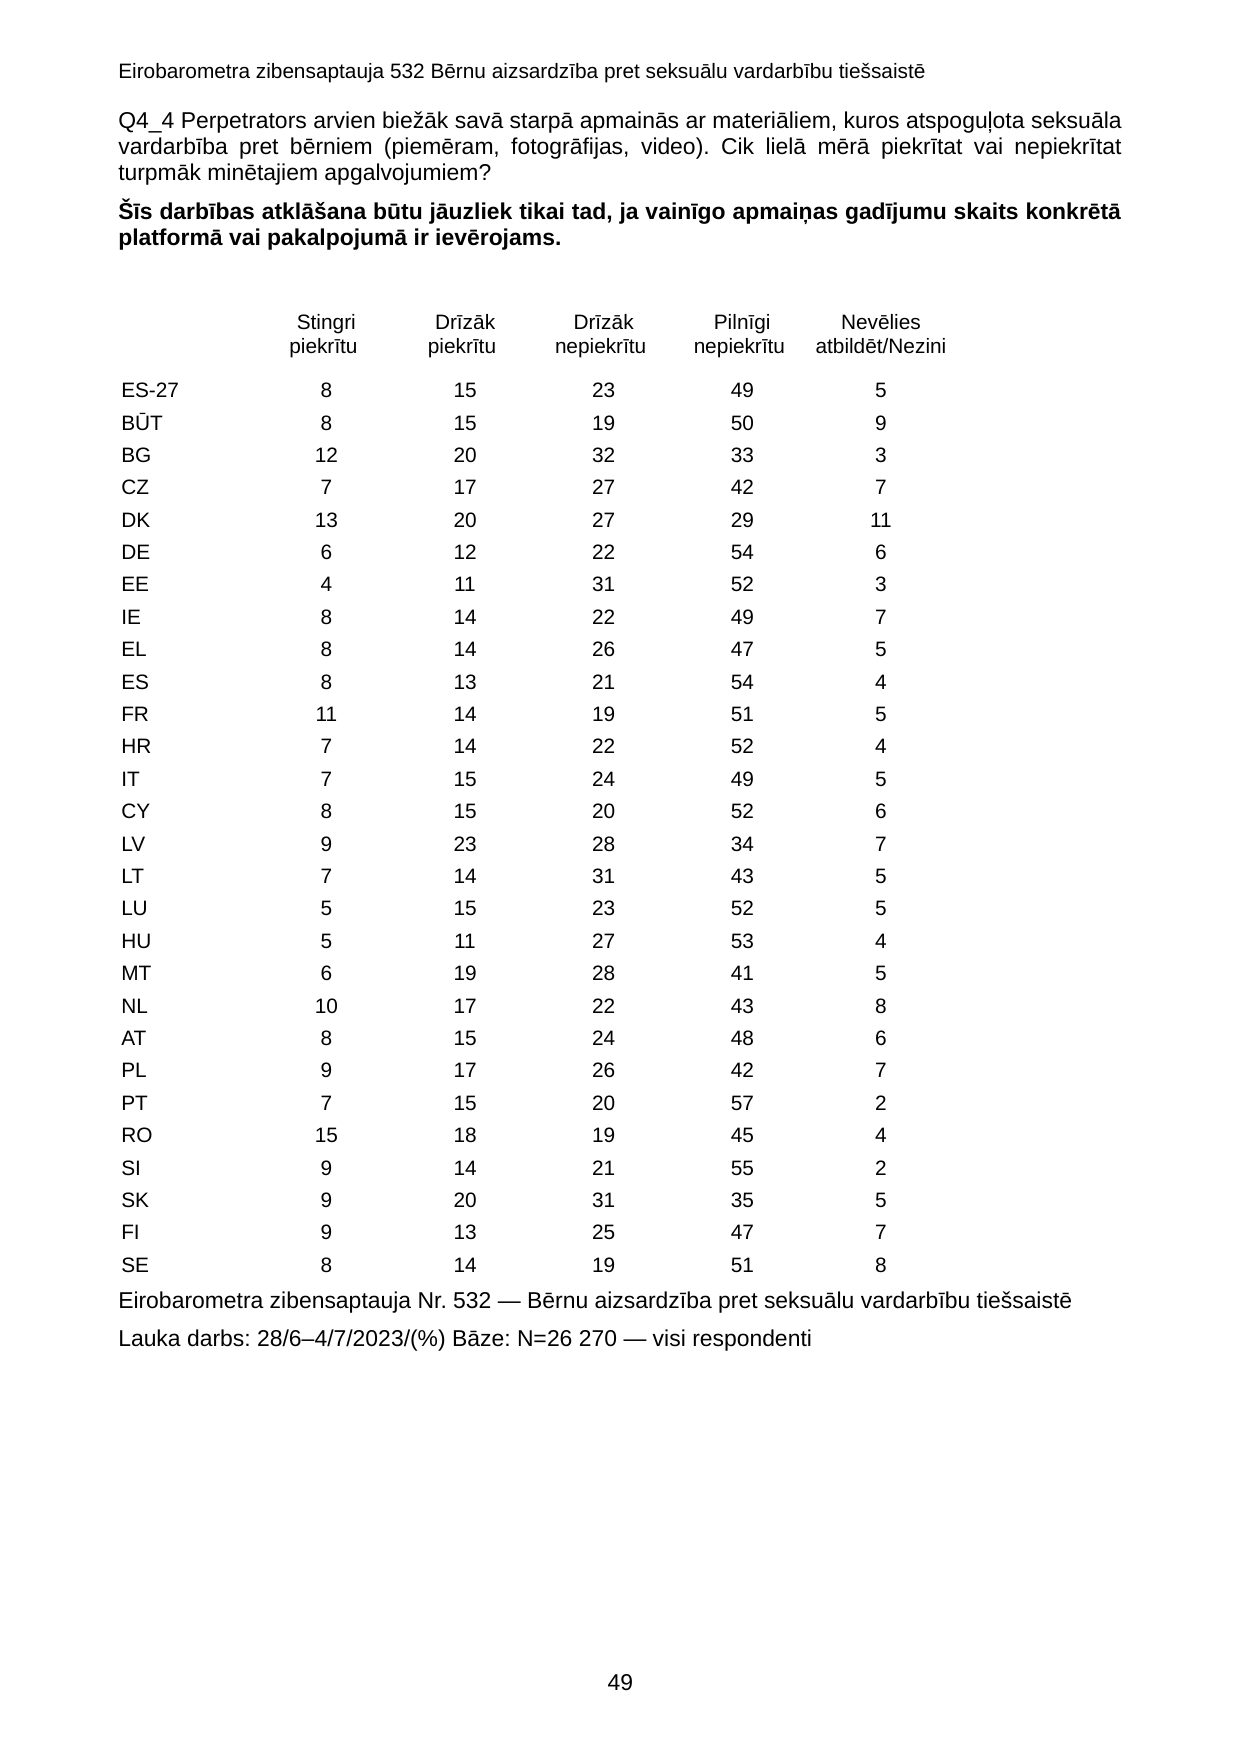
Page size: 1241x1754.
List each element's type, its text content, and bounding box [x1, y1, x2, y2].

table_cell 42 [673, 1054, 811, 1086]
table_cell LT [118, 860, 257, 892]
table_cell 4 [811, 1119, 950, 1151]
table_cell 4 [811, 730, 950, 762]
table_cell 41 [673, 957, 811, 989]
table_cell 7 [257, 730, 395, 762]
table_cell 57 [673, 1086, 811, 1119]
table_cell 24 [534, 763, 673, 795]
table_cell 28 [534, 957, 673, 989]
table_cell 6 [257, 957, 395, 989]
table_cell 7 [811, 601, 950, 633]
table_cell 6 [811, 795, 950, 827]
table_cell 14 [395, 698, 534, 730]
table_cell 2 [811, 1151, 950, 1184]
table_cell 52 [673, 730, 811, 762]
table_cell 35 [673, 1184, 811, 1216]
table_cell 49 [673, 763, 811, 795]
table_cell 21 [534, 1151, 673, 1184]
table_cell 22 [534, 536, 673, 568]
table_cell FI [118, 1216, 257, 1248]
table_cell MT [118, 957, 257, 989]
table_cell 5 [811, 698, 950, 730]
table_cell 14 [395, 601, 534, 633]
table_cell 17 [395, 1054, 534, 1086]
table_cell IE [118, 601, 257, 633]
table_cell 19 [534, 698, 673, 730]
table_cell 19 [534, 1119, 673, 1151]
table_cell 19 [534, 1249, 673, 1281]
table_cell 14 [395, 1151, 534, 1184]
text Lauka darbs: 28/6–4/7/2023/(%) Bāze: N=26 270 — visi respondenti [118, 1325, 1122, 1351]
table_cell 23 [534, 374, 673, 406]
table_cell 27 [534, 503, 673, 536]
table_header Drīzāk piekrītu [395, 295, 534, 374]
table_cell 5 [257, 892, 395, 924]
table_cell 4 [811, 925, 950, 957]
table_cell 11 [395, 925, 534, 957]
table_cell HU [118, 925, 257, 957]
table_cell 7 [811, 471, 950, 503]
text Šīs darbības atklāšana būtu jāuzliek tikai tad, ja vainīgo apmaiņas gadījumu skaits konkrētā platformā vai pakalpojumā ir ievērojams. [118, 198, 1122, 250]
table_cell IT [118, 763, 257, 795]
table_cell 22 [534, 601, 673, 633]
table_cell 8 [811, 989, 950, 1022]
table_cell 7 [811, 1054, 950, 1086]
table_cell 43 [673, 860, 811, 892]
table_cell 5 [811, 374, 950, 406]
table_cell 9 [811, 406, 950, 438]
table_cell 23 [534, 892, 673, 924]
table_cell 5 [811, 860, 950, 892]
table_cell 5 [811, 957, 950, 989]
table_cell 12 [395, 536, 534, 568]
table_cell FR [118, 698, 257, 730]
table_cell 15 [395, 892, 534, 924]
table_cell 20 [395, 439, 534, 471]
table_header [118, 295, 257, 374]
table_cell 6 [257, 536, 395, 568]
table_cell 15 [395, 763, 534, 795]
table_cell 8 [257, 633, 395, 665]
table_cell ES-27 [118, 374, 257, 406]
table_cell 23 [395, 827, 534, 860]
table_cell 20 [534, 1086, 673, 1119]
table_cell 20 [395, 1184, 534, 1216]
table_cell 20 [395, 503, 534, 536]
table_cell HR [118, 730, 257, 762]
table_cell 8 [257, 795, 395, 827]
table_cell 52 [673, 892, 811, 924]
table_cell 15 [395, 795, 534, 827]
table_cell EL [118, 633, 257, 665]
table_cell AT [118, 1022, 257, 1054]
table_cell 51 [673, 1249, 811, 1281]
table_cell 3 [811, 568, 950, 601]
table_header Drīzāk nepiekrītu [534, 295, 673, 374]
table_cell 55 [673, 1151, 811, 1184]
table_cell 54 [673, 536, 811, 568]
table_cell 47 [673, 633, 811, 665]
table_cell 8 [811, 1249, 950, 1281]
table_cell 5 [811, 633, 950, 665]
table_cell DK [118, 503, 257, 536]
table_cell BG [118, 439, 257, 471]
table_cell 8 [257, 406, 395, 438]
table_cell 27 [534, 471, 673, 503]
table_cell 19 [534, 406, 673, 438]
table_cell LU [118, 892, 257, 924]
table_cell 31 [534, 1184, 673, 1216]
table_header Pilnīgi nepiekrītu [673, 295, 811, 374]
text Q4_4 Perpetrators arvien biežāk savā starpā apmainās ar materiāliem, kuros atspoguļota seksuāla vardarbība pret bērniem (piemēram, fotogrāfijas, video). Cik lielā mērā piekrītat vai nepiekrītat turpmāk minētajiem apgalvojumiem? [118, 107, 1122, 186]
table_cell 15 [395, 1022, 534, 1054]
table_cell 13 [395, 665, 534, 698]
table_cell 45 [673, 1119, 811, 1151]
table_cell 27 [534, 925, 673, 957]
table_cell CY [118, 795, 257, 827]
table_cell 24 [534, 1022, 673, 1054]
table_cell 15 [257, 1119, 395, 1151]
table_cell 25 [534, 1216, 673, 1248]
table_cell NL [118, 989, 257, 1022]
table_cell 20 [534, 795, 673, 827]
table_cell 54 [673, 665, 811, 698]
table_cell PT [118, 1086, 257, 1119]
table_cell 3 [811, 439, 950, 471]
table_cell 11 [395, 568, 534, 601]
table_cell PL [118, 1054, 257, 1086]
table_cell 31 [534, 568, 673, 601]
table_cell 48 [673, 1022, 811, 1054]
table_cell 7 [811, 827, 950, 860]
table_cell 15 [395, 1086, 534, 1119]
table_cell 50 [673, 406, 811, 438]
table_cell 6 [811, 536, 950, 568]
table_cell 17 [395, 471, 534, 503]
table_cell 9 [257, 1151, 395, 1184]
table_cell SE [118, 1249, 257, 1281]
table_cell 8 [257, 665, 395, 698]
table_cell 12 [257, 439, 395, 471]
table_cell 8 [257, 1249, 395, 1281]
table_cell 14 [395, 633, 534, 665]
table_cell 32 [534, 439, 673, 471]
table_cell 7 [257, 860, 395, 892]
table_cell 15 [395, 374, 534, 406]
table_cell 26 [534, 1054, 673, 1086]
table_cell 52 [673, 795, 811, 827]
table_cell 8 [257, 374, 395, 406]
table_cell 18 [395, 1119, 534, 1151]
table_cell 4 [811, 665, 950, 698]
table_cell 53 [673, 925, 811, 957]
table_cell 47 [673, 1216, 811, 1248]
table_cell BŪT [118, 406, 257, 438]
table_cell 5 [811, 763, 950, 795]
table_cell 10 [257, 989, 395, 1022]
table_cell 13 [395, 1216, 534, 1248]
table_cell 7 [257, 763, 395, 795]
table_cell 42 [673, 471, 811, 503]
table_cell 11 [811, 503, 950, 536]
table_cell 8 [257, 601, 395, 633]
table_cell 51 [673, 698, 811, 730]
table_cell CZ [118, 471, 257, 503]
table_cell 5 [811, 892, 950, 924]
table_cell 33 [673, 439, 811, 471]
table_cell 9 [257, 1054, 395, 1086]
table_cell 4 [257, 568, 395, 601]
table_cell 2 [811, 1086, 950, 1119]
table_cell EE [118, 568, 257, 601]
table_cell SK [118, 1184, 257, 1216]
table_cell 49 [673, 601, 811, 633]
table_cell 29 [673, 503, 811, 536]
table_cell 13 [257, 503, 395, 536]
table_cell 22 [534, 730, 673, 762]
table_cell 5 [257, 925, 395, 957]
table_cell 11 [257, 698, 395, 730]
table_cell 5 [811, 1184, 950, 1216]
table_cell 8 [257, 1022, 395, 1054]
table_cell 26 [534, 633, 673, 665]
table_cell 19 [395, 957, 534, 989]
table_cell 15 [395, 406, 534, 438]
text Eirobarometra zibensaptauja Nr. 532 — Bērnu aizsardzība pret seksuālu vardarbību tiešsaistē [118, 1287, 1122, 1313]
table_cell 14 [395, 1249, 534, 1281]
table_cell RO [118, 1119, 257, 1151]
table_header Stingri piekrītu [257, 295, 395, 374]
table_cell 9 [257, 1216, 395, 1248]
table_cell 49 [673, 374, 811, 406]
table_cell DE [118, 536, 257, 568]
table_cell 9 [257, 1184, 395, 1216]
table_cell 17 [395, 989, 534, 1022]
table_cell 34 [673, 827, 811, 860]
table_cell 22 [534, 989, 673, 1022]
table_cell ES [118, 665, 257, 698]
table_cell 7 [257, 471, 395, 503]
table_cell 9 [257, 827, 395, 860]
table_cell 7 [257, 1086, 395, 1119]
table_cell 31 [534, 860, 673, 892]
table_cell SI [118, 1151, 257, 1184]
table_cell 6 [811, 1022, 950, 1054]
table_cell 14 [395, 860, 534, 892]
table_cell 14 [395, 730, 534, 762]
table_header Nevēlies atbildēt/Nezini [811, 295, 950, 374]
table_cell 52 [673, 568, 811, 601]
table_cell LV [118, 827, 257, 860]
table_cell 43 [673, 989, 811, 1022]
table_cell 28 [534, 827, 673, 860]
table_cell 7 [811, 1216, 950, 1248]
table_cell 21 [534, 665, 673, 698]
